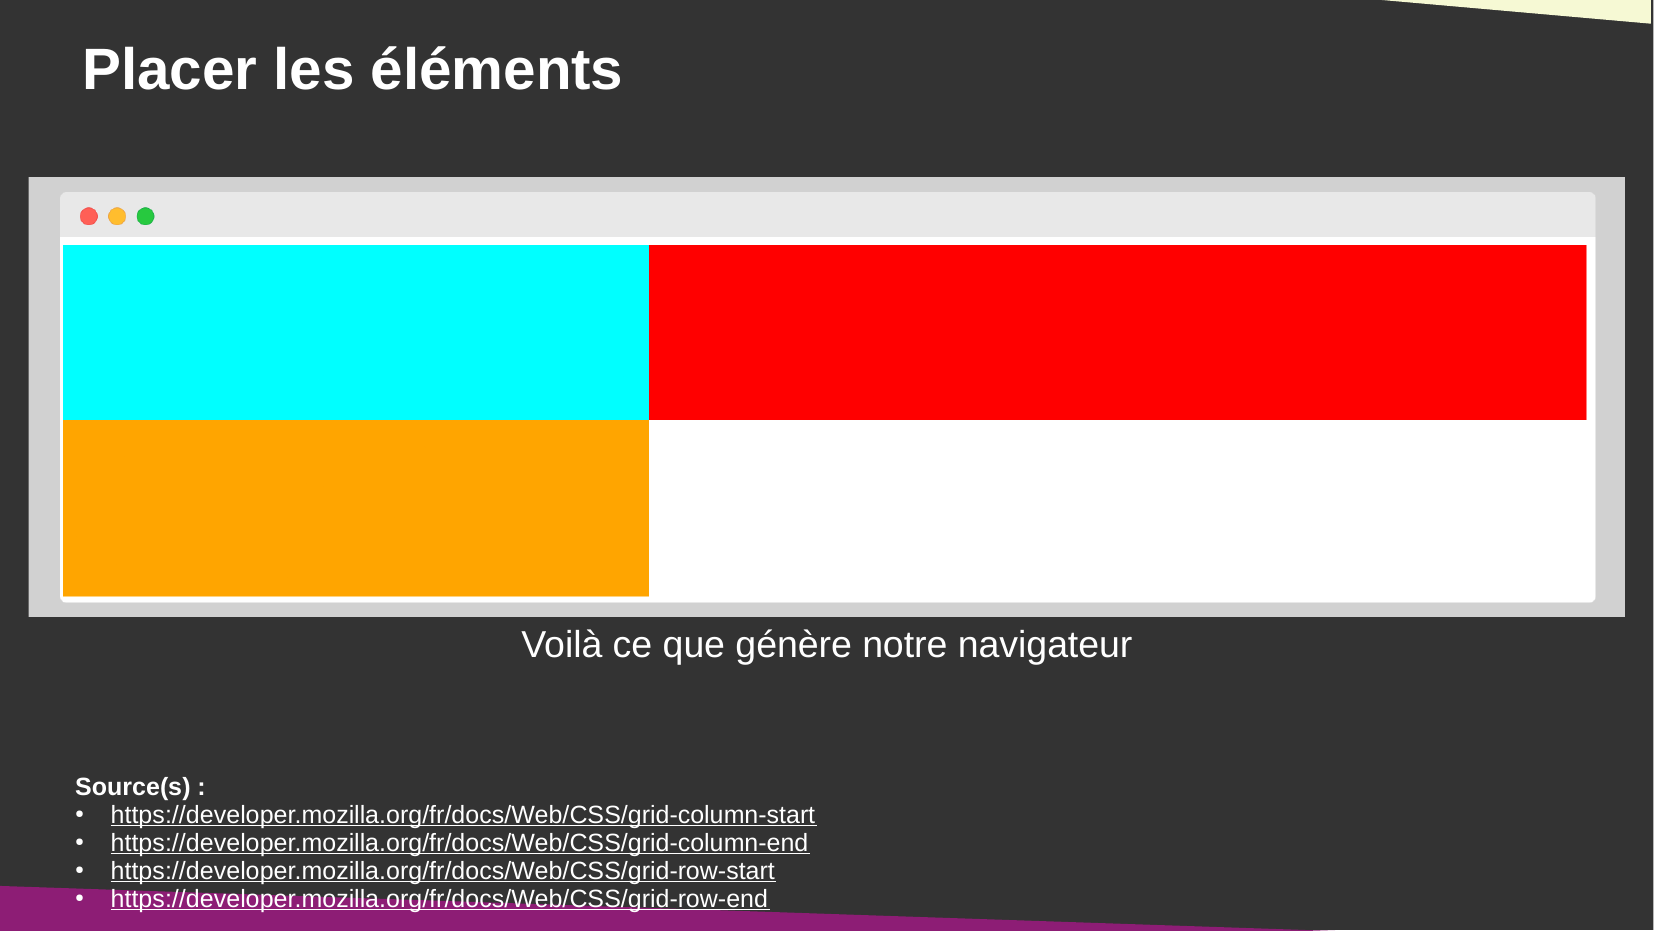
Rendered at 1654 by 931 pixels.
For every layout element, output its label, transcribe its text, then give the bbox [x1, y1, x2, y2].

title Placer les éléments [82, 37, 1571, 122]
text_box [0, 885, 1336, 931]
text_box Source(s) : https://developer.mozilla.org/fr/docs/Web/CSS/grid-column-start https://developer.mozilla.org/fr/docs/Web/CSS/grid-column-end https://developer.mozilla.org/fr/docs/Web/CSS/grid-row-start https://developer.mozilla.org/fr/docs/Web/CSS/grid-row-end [60, 765, 1546, 920]
text_box Voilà ce que génère notre navigateur [118, 617, 1536, 691]
picture [28, 177, 1625, 617]
text_box [1381, 0, 1651, 24]
